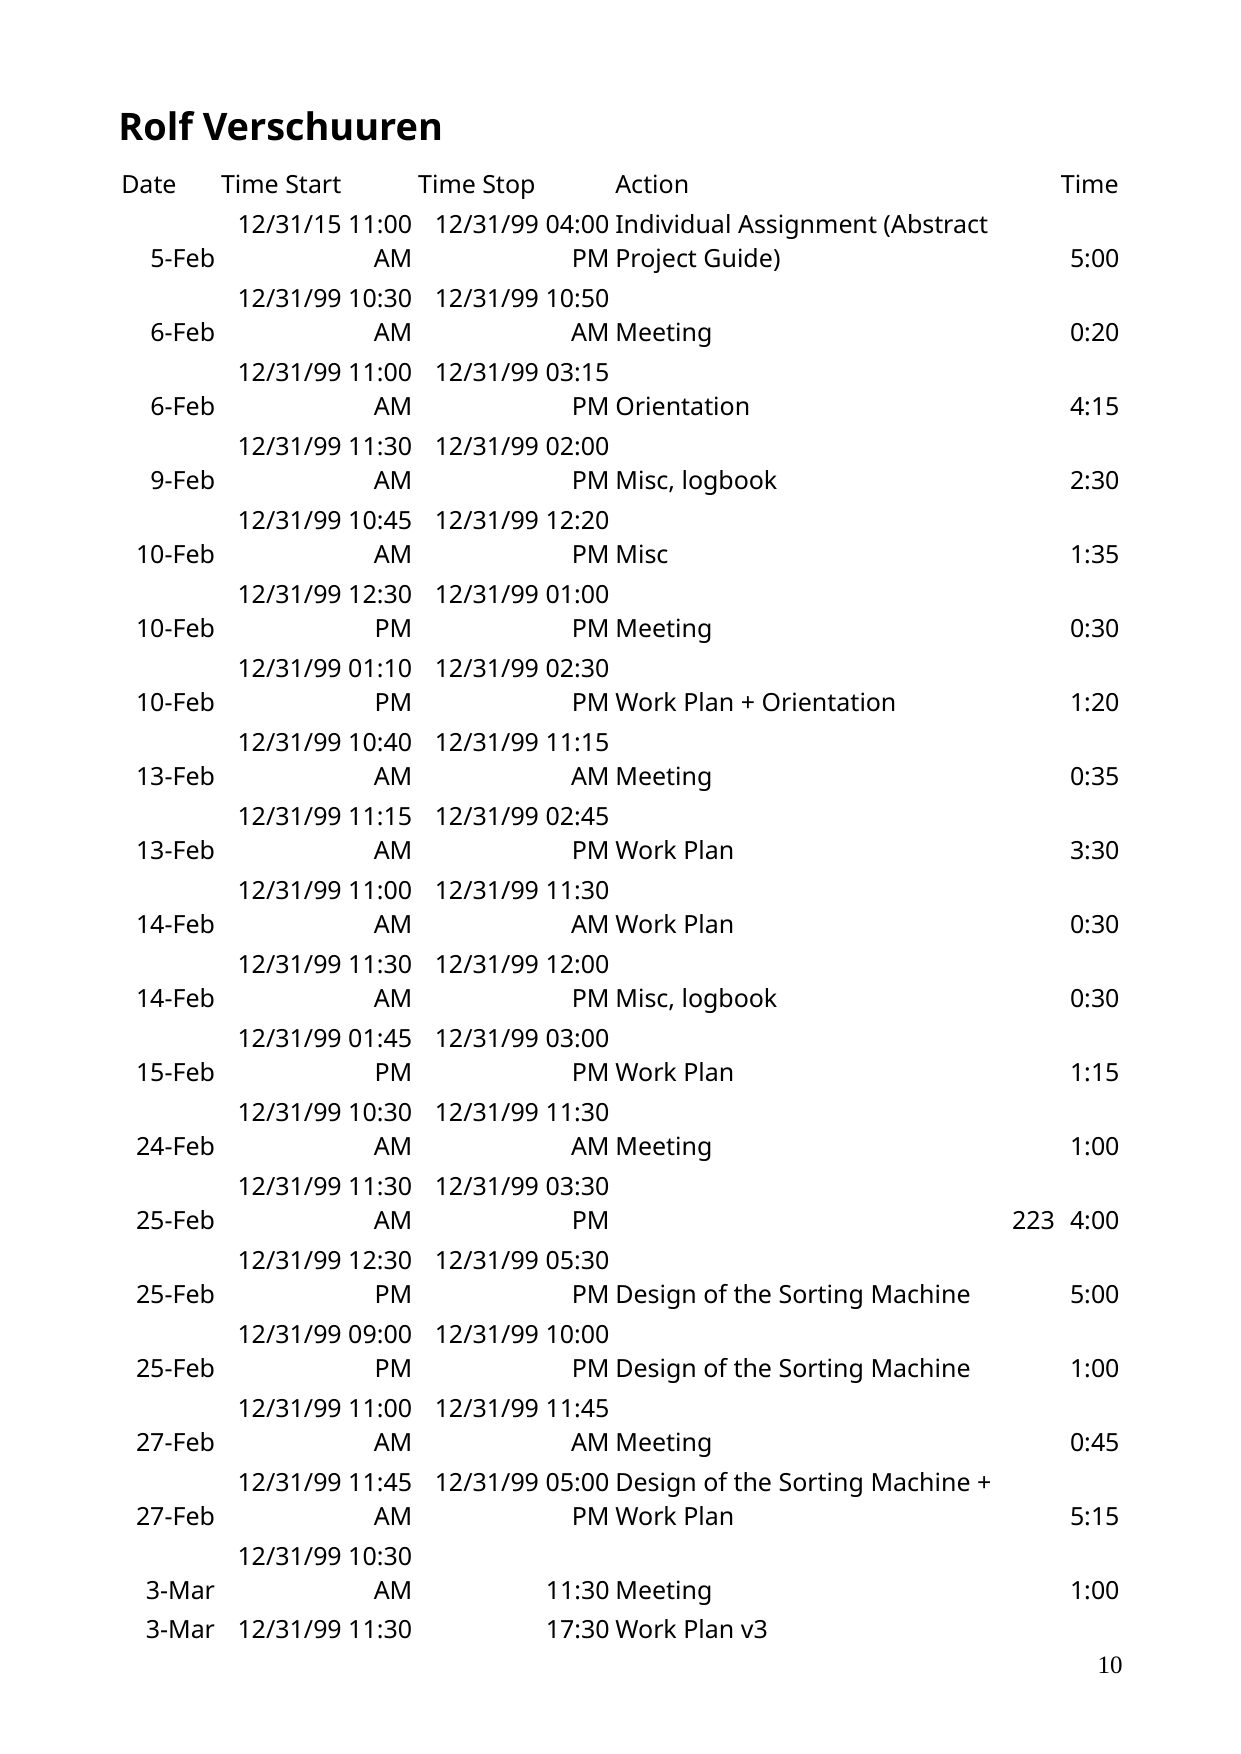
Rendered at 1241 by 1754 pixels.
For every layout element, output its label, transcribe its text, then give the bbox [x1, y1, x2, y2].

table_cell 12/31/99 02:30 PM [415, 648, 612, 722]
table_cell 0:30 [1058, 944, 1122, 1018]
table_cell Work Plan + Orientation [612, 648, 1058, 722]
table_cell 5:00 [1058, 1240, 1122, 1313]
table_cell 27-Feb [118, 1461, 218, 1535]
table_cell 12/31/99 11:00 AM [218, 870, 415, 944]
table_cell 12/31/99 11:45 AM [218, 1461, 415, 1535]
table_header Action [612, 164, 1058, 204]
table_cell Orientation [612, 352, 1058, 426]
table_cell 12/31/99 12:30 PM [218, 574, 415, 648]
table_cell 5:15 [1058, 1461, 1122, 1535]
table_cell 12/31/99 10:30 AM [218, 1535, 415, 1609]
table_cell 17:30 [415, 1609, 612, 1649]
table_cell 12/31/99 02:00 PM [415, 426, 612, 500]
table_cell 10-Feb [118, 500, 218, 574]
table_cell 1:20 [1058, 648, 1122, 722]
table_cell 1:00 [1058, 1092, 1122, 1166]
table_cell 1:35 [1058, 500, 1122, 574]
table_cell Misc, logbook [612, 426, 1058, 500]
table_cell 14-Feb [118, 870, 218, 944]
table_cell 25-Feb [118, 1166, 218, 1239]
table_cell 1:00 [1058, 1535, 1122, 1609]
table_cell 12/31/99 12:20 PM [415, 500, 612, 574]
table_cell 12/31/99 11:45 AM [415, 1388, 612, 1461]
table_cell Meeting [612, 722, 1058, 796]
table_cell 12/31/99 01:45 PM [218, 1018, 415, 1092]
table_cell 12/31/99 05:00 PM [415, 1461, 612, 1535]
table_cell Work Plan [612, 870, 1058, 944]
table_cell 12/31/99 10:50 AM [415, 278, 612, 352]
table_cell 12/31/99 11:30 AM [218, 944, 415, 1018]
table_cell Work Plan [612, 796, 1058, 870]
table_cell Meeting [612, 574, 1058, 648]
table_cell 6-Feb [118, 278, 218, 352]
table_cell 24-Feb [118, 1092, 218, 1166]
table_cell 12/31/99 11:30 AM [415, 870, 612, 944]
table_cell 1:00 [1058, 1314, 1122, 1387]
table_header Time Stop [415, 164, 612, 204]
table_cell 15-Feb [118, 1018, 218, 1092]
table_cell 27-Feb [118, 1388, 218, 1461]
table_cell 0:35 [1058, 722, 1122, 796]
table_cell 3-Mar [118, 1609, 218, 1649]
table_cell Meeting [612, 1092, 1058, 1166]
table_cell Work Plan [612, 1018, 1058, 1092]
table_cell 12/31/99 01:00 PM [415, 574, 612, 648]
table_cell 0:30 [1058, 870, 1122, 944]
table_cell 4:00 [1058, 1166, 1122, 1239]
table_cell 12/31/99 09:00 PM [218, 1314, 415, 1387]
table_cell 14-Feb [118, 944, 218, 1018]
table_header Date [118, 164, 218, 204]
table_cell 0:30 [1058, 574, 1122, 648]
table_cell 13-Feb [118, 722, 218, 796]
table_cell Meeting [612, 1388, 1058, 1461]
table_cell 0:45 [1058, 1388, 1122, 1461]
table_header Time Start [218, 164, 415, 204]
table_cell 6-Feb [118, 352, 218, 426]
table_cell 12/31/99 11:15 AM [415, 722, 612, 796]
table_cell 12/31/99 11:00 AM [218, 1388, 415, 1461]
table_cell 5:00 [1058, 204, 1122, 278]
table_cell 25-Feb [118, 1240, 218, 1313]
table_cell 9-Feb [118, 426, 218, 500]
table_cell 12/31/99 01:10 PM [218, 648, 415, 722]
table_cell 13-Feb [118, 796, 218, 870]
table_cell 12/31/99 11:30 [218, 1609, 415, 1649]
table_cell 11:30 [415, 1535, 612, 1609]
table_cell Design of the Sorting Machine [612, 1314, 1058, 1387]
table_cell 12/31/99 11:00 AM [218, 352, 415, 426]
table_cell 0:20 [1058, 278, 1122, 352]
table_cell 12/31/99 11:30 AM [415, 1092, 612, 1166]
table_cell Meeting [612, 1535, 1058, 1609]
table_cell Misc, logbook [612, 944, 1058, 1018]
table_cell 2:30 [1058, 426, 1122, 500]
table_cell 12/31/99 11:30 AM [218, 1166, 415, 1239]
table_cell 12/31/99 11:30 AM [218, 426, 415, 500]
table_cell Design of the Sorting Machine [612, 1240, 1058, 1313]
table_cell 12/31/99 10:30 AM [218, 1092, 415, 1166]
table_cell 12/31/99 10:40 AM [218, 722, 415, 796]
table_cell 12/31/99 10:45 AM [218, 500, 415, 574]
table_cell 10-Feb [118, 574, 218, 648]
table_cell 10-Feb [118, 648, 218, 722]
table_cell 3:30 [1058, 796, 1122, 870]
table_cell Individual Assignment (Abstract Project Guide) [612, 204, 1058, 278]
table_cell 12/31/99 10:30 AM [218, 278, 415, 352]
table_cell 5-Feb [118, 204, 218, 278]
table_cell Meeting [612, 278, 1058, 352]
table_cell 3-Mar [118, 1535, 218, 1609]
table_cell Work Plan v3 [612, 1609, 1058, 1649]
table_cell 12/31/99 03:30 PM [415, 1166, 612, 1239]
table_cell [1058, 1609, 1122, 1649]
subtitle Rolf Verschuuren [118, 100, 1122, 152]
table_cell 12/31/99 12:00 PM [415, 944, 612, 1018]
table_cell 12/31/99 02:45 PM [415, 796, 612, 870]
table_header Time [1058, 164, 1122, 204]
table_cell Design of the Sorting Machine + Work Plan [612, 1461, 1058, 1535]
table_cell 12/31/15 11:00 AM [218, 204, 415, 278]
table_cell 4:15 [1058, 352, 1122, 426]
table_cell 12/31/99 03:00 PM [415, 1018, 612, 1092]
table_cell 25-Feb [118, 1314, 218, 1387]
table_cell Misc [612, 500, 1058, 574]
table_cell 12/31/99 04:00 PM [415, 204, 612, 278]
table_cell 223 [612, 1166, 1058, 1239]
table_cell 12/31/99 11:15 AM [218, 796, 415, 870]
table_cell 12/31/99 10:00 PM [415, 1314, 612, 1387]
table_cell 12/31/99 03:15 PM [415, 352, 612, 426]
table_cell 12/31/99 05:30 PM [415, 1240, 612, 1313]
table_cell 12/31/99 12:30 PM [218, 1240, 415, 1313]
table_cell 1:15 [1058, 1018, 1122, 1092]
